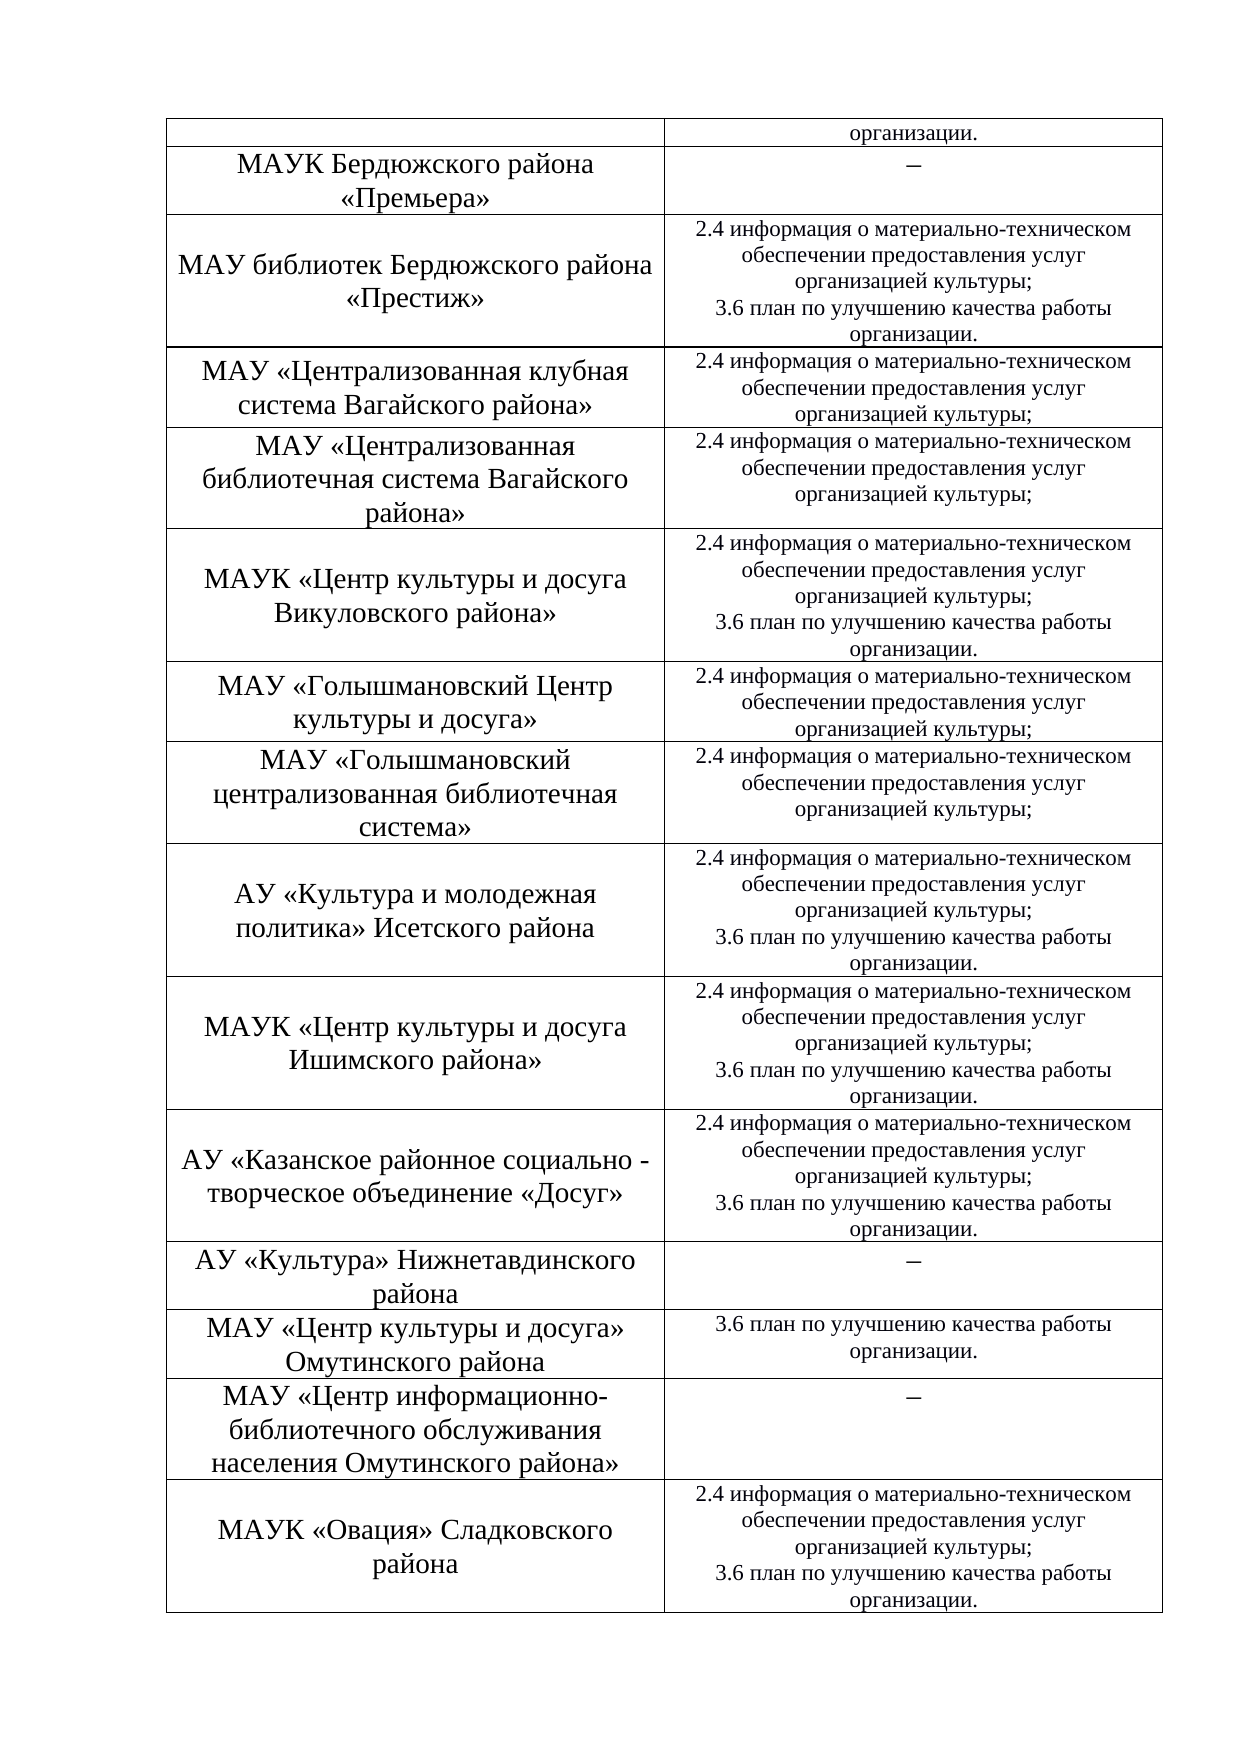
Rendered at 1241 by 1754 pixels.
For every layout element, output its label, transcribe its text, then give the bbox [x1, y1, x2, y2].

table_cell АУ «Казанское районное социально - творческое объединение «Досуг» [167, 1110, 664, 1241]
table_cell МАУ «Центр информационно-библиотечного обслуживания населения Омутинского района» [167, 1379, 664, 1479]
table_cell МАУ «Голышмановский Центр культуры и досуга» [167, 662, 664, 741]
table_cell 2.4 информация о материально-техническом обеспечении предоставления услуг организацией культуры; [665, 742, 1162, 843]
table_cell МАУ «Центр культуры и досуга» Омутинского района [167, 1310, 664, 1377]
table_cell 2.4 информация о материально-техническом обеспечении предоставления услуг организацией культуры; 3.6 план по улучшению качества работы организации. [665, 1480, 1162, 1612]
table_cell МАУ «Голышмановский централизованная библиотечная система» [167, 742, 664, 843]
table_cell – [665, 1379, 1162, 1479]
table_cell МАУК «Центр культуры и досуга Викуловского района» [167, 529, 664, 661]
table_cell МАУ библиотек Бердюжского района «Престиж» [167, 215, 664, 346]
table_cell МАУК Бердюжского района «Премьера» [167, 147, 664, 214]
table_cell 2.4 информация о материально-техническом обеспечении предоставления услуг организацией культуры; 3.6 план по улучшению качества работы организации. [665, 844, 1162, 976]
table_cell 3.6 план по улучшению качества работы организации. [665, 1310, 1162, 1377]
table_cell АУ «Культура и молодежная политика» Исетского района [167, 844, 664, 976]
table_cell 2.4 информация о материально-техническом обеспечении предоставления услуг организацией культуры; [665, 348, 1162, 427]
table_cell МАУ «Централизованная библиотечная система Вагайского района» [167, 428, 664, 528]
table_cell [167, 119, 664, 146]
table_cell 2.4 информация о материально-техническом обеспечении предоставления услуг организацией культуры; 3.6 план по улучшению качества работы организации. [665, 1110, 1162, 1241]
table_cell МАУ «Централизованная клубная система Вагайского района» [167, 348, 664, 427]
table_cell – [665, 147, 1162, 214]
table_cell МАУК «Центр культуры и досуга Ишимского района» [167, 977, 664, 1108]
table_cell 2.4 информация о материально-техническом обеспечении предоставления услуг организацией культуры; [665, 428, 1162, 528]
table_cell 2.4 информация о материально-техническом обеспечении предоставления услуг организацией культуры; 3.6 план по улучшению качества работы организации. [665, 529, 1162, 661]
table_cell 2.4 информация о материально-техническом обеспечении предоставления услуг организацией культуры; 3.6 план по улучшению качества работы организации. [665, 215, 1162, 346]
table_cell МАУК «Овация» Сладковского района [167, 1480, 664, 1612]
table_cell – [665, 1242, 1162, 1309]
table_cell 2.4 информация о материально-техническом обеспечении предоставления услуг организацией культуры; [665, 662, 1162, 741]
table_cell АУ «Культура» Нижнетавдинского района [167, 1242, 664, 1309]
table_cell организации. [665, 119, 1162, 146]
table_cell 2.4 информация о материально-техническом обеспечении предоставления услуг организацией культуры; 3.6 план по улучшению качества работы организации. [665, 977, 1162, 1108]
